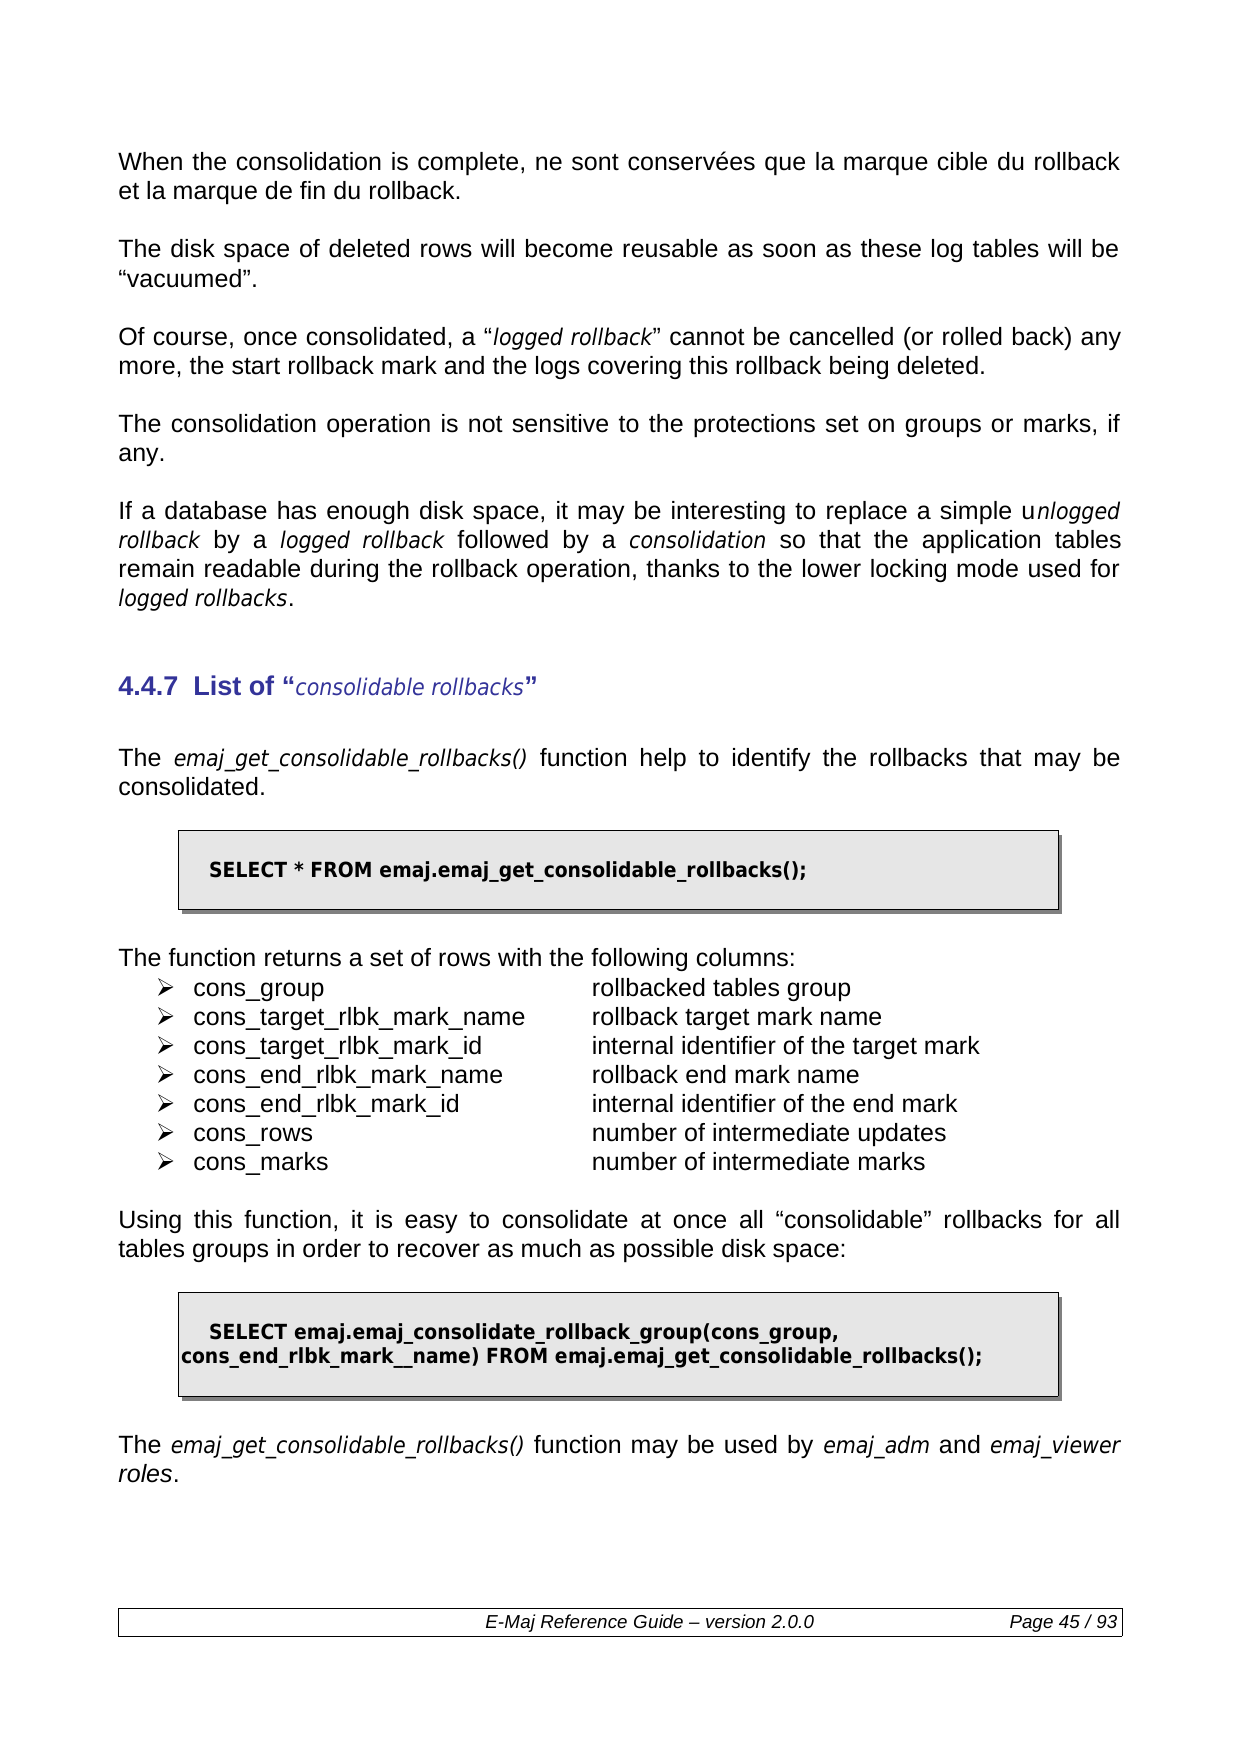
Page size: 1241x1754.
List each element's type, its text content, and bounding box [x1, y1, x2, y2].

list cons_marks number of intermediate marks [156, 1147, 1122, 1176]
text Of course, once consolidated, a “logged rollback” cannot be cancelled (or rolled back) any more, the start rollback mark and the logs covering this rollback being deleted. [118, 322, 1122, 380]
list cons_end_rlbk_mark_id internal identifier of the end mark [156, 1089, 1122, 1118]
text Using this function, it is easy to consolidate at once all “consolidable” rollbacks for all tables groups in order to recover as much as possible disk space: [118, 1205, 1122, 1263]
list cons_rows number of intermediate updates [156, 1118, 1122, 1147]
text The disk space of deleted rows will become reusable as soon as these log tables will be “vacuumed”. [118, 234, 1122, 292]
list cons_group rollbacked tables group [156, 972, 1122, 1001]
subtitle List of “consolidable rollbacks” [118, 670, 1122, 701]
text The emaj_get_consolidable_rollbacks() function help to identify the rollbacks that may be consolidated. [118, 743, 1122, 801]
text SELECT * FROM emaj.emaj_get_consolidable_rollbacks(); [179, 854, 1058, 879]
text The consolidation operation is not sensitive to the protections set on groups or marks, if any. [118, 409, 1122, 467]
text If a database has enough disk space, it may be interesting to replace a simple unlogged rollback by a logged rollback followed by a consolidation so that the application tables remain readable during the rollback operation, thanks to the lower locking mode used for logged rollbacks. [118, 496, 1122, 612]
text The function returns a set of rows with the following columns: [118, 943, 1122, 972]
text The emaj_get_consolidable_rollbacks() function may be used by emaj_adm and emaj_viewer roles. [118, 1430, 1122, 1488]
list cons_target_rlbk_mark_name rollback target mark name [156, 1001, 1122, 1031]
text When the consolidation is complete, ne sont conservées que la marque cible du rollback et la marque de fin du rollback. [118, 147, 1122, 205]
text SELECT emaj.emaj_consolidate_rollback_group(cons_group, cons_end_rlbk_mark__name) FROM emaj.emaj_get_consolidable_rollbacks(); [179, 1317, 1058, 1366]
list cons_target_rlbk_mark_id internal identifier of the target mark [156, 1031, 1122, 1059]
list cons_end_rlbk_mark_name rollback end mark name [156, 1059, 1122, 1089]
